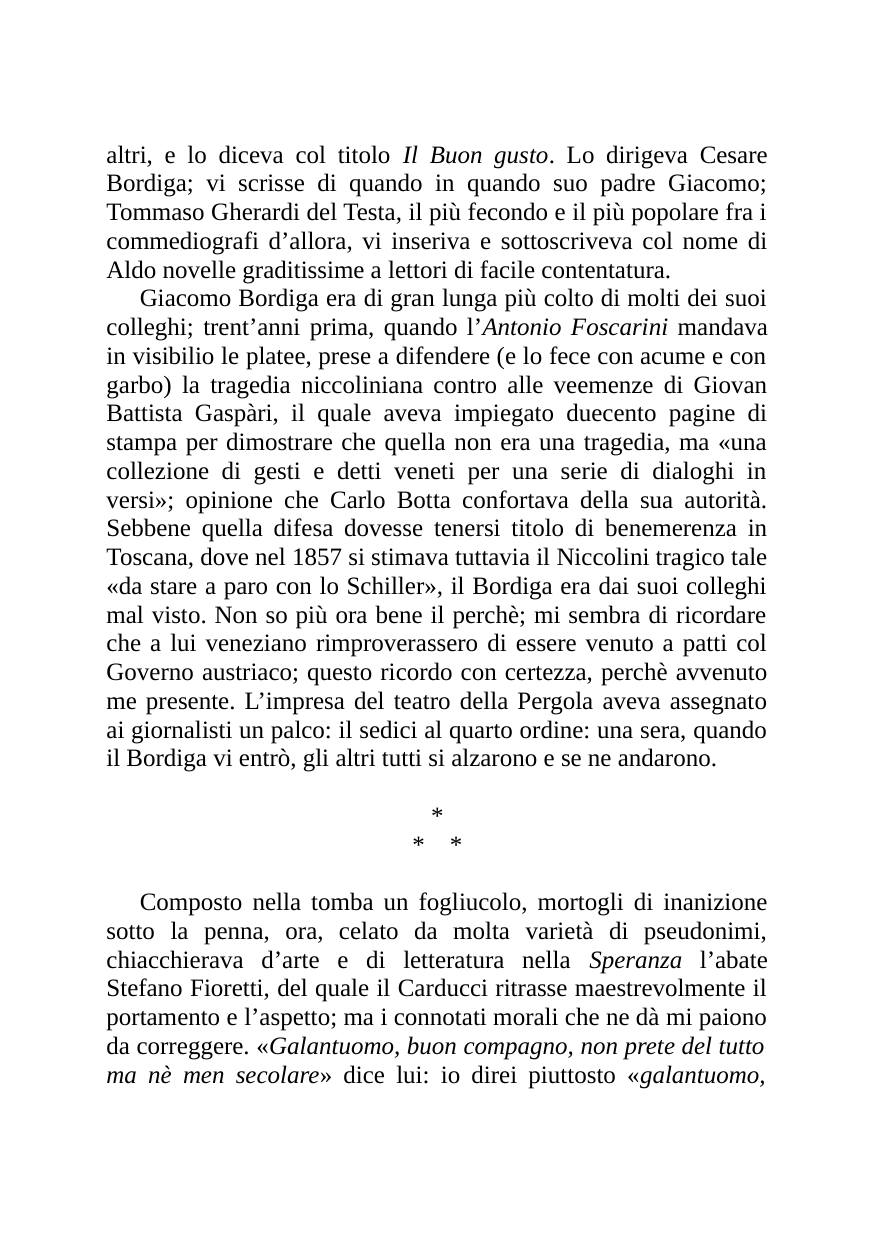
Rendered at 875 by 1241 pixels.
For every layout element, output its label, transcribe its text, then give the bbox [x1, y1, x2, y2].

text * * [106, 830, 768, 858]
text Giacomo Bordiga era di gran lunga più colto di molti dei suoi colleghi; trent’anni prima, quando l’Antonio Foscarini mandava in visibilio le platee, prese a difendere (e lo fece con acume e con garbo) la tragedia niccoliniana contro alle veemenze di Giovan Battista Gaspàri, il quale aveva impiegato duecento pagine di stampa per dimostrare che quella non era una tragedia, ma «una collezione di gesti e detti veneti per una serie di dialoghi in versi»; opinione che Carlo Botta confortava della sua autorità. Sebbene quella difesa dovesse tenersi titolo di benemerenza in Toscana, dove nel 1857 si stimava tuttavia il Niccolini tragico tale «da stare a paro con lo Schiller», il Bordiga era dai suoi colleghi mal visto. Non so più ora bene il perchè; mi sembra di ricordare che a lui veneziano rimproverassero di essere venuto a patti col Governo austriaco; questo ricordo con certezza, perchè avvenuto me presente. L’impresa del teatro della Pergola aveva assegnato ai giornalisti un palco: il sedici al quarto ordine: una sera, quando il Bordiga vi entrò, gli altri tutti si alzarono e se ne andarono. [106, 283, 768, 772]
text * [106, 801, 768, 830]
text Composto nella tomba un fogliucolo, mortogli di inanizione sotto la penna, ora, celato da molta varietà di pseudonimi, chiacchierava d’arte e di letteratura nella Speranza l’abate Stefano Fioretti, del quale il Carducci ritrasse maestrevolmente il portamento e l’aspetto; ma i connotati morali che ne dà mi paiono da correggere. «Galantuomo, buon compagno, non prete del tutto ma nè men secolare» dice lui: io direi piuttosto «galantuomo, [106, 887, 768, 1088]
text altri, e lo diceva col titolo Il Buon gusto. Lo dirigeva Cesare Bordiga; vi scrisse di quando in quando suo padre Giacomo; Tommaso Gherardi del Testa, il più fecondo e il più popolare fra i commediografi d’allora, vi inseriva e sottoscriveva col nome di Aldo novelle graditissime a lettori di facile contentatura. [106, 140, 768, 283]
